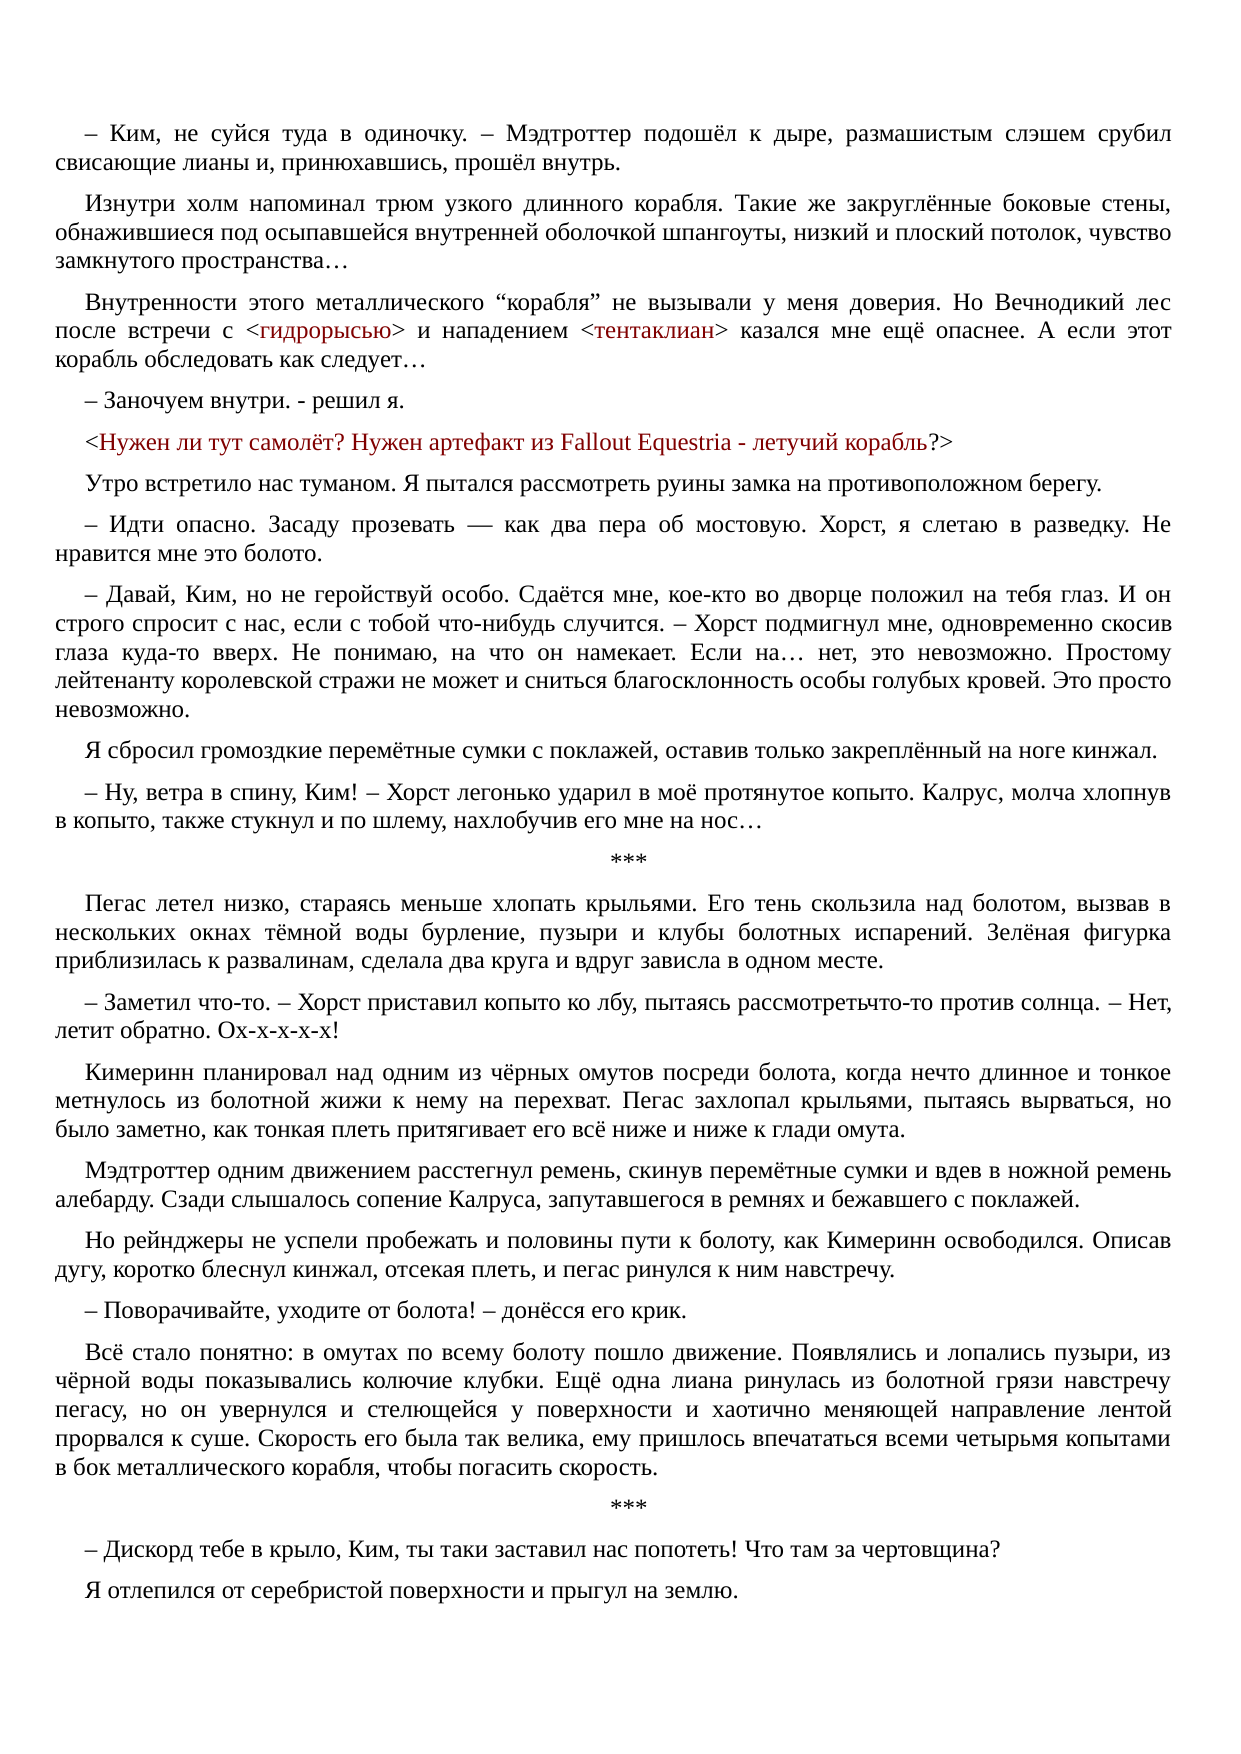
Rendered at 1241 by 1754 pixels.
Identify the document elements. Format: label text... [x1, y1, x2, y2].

text Пегас летел низко, стараясь меньше хлопать крыльями. Его тень скользила над болотом, вызвав в нескольких окнах тёмной воды бурление, пузыри и клубы болотных испарений. Зелёная фигурка приблизилась к развалинам, сделала два круга и вдруг зависла в одном месте. [55, 888, 1172, 974]
text Всё стало понятно: в омутах по всему болоту пошло движение. Появлялись и лопались пузыри, из чёрной воды показывались колючие клубки. Ещё одна лиана ринулась из болотной грязи навстречу пегасу, но он увернулся и стелющейся у поверхности и хаотично меняющей направление лентой прорвался к суше. Скорость его была так велика, ему пришлось впечататься всеми четырьмя копытами в бок металлического корабля, чтобы погасить скорость. [55, 1337, 1172, 1481]
text – Давай, Ким, но не геройствуй особо. Сдаётся мне, кое-кто во дворце положил на тебя глаз. И он строго спросит с нас, если с тобой что-нибудь случится. – Хорст подмигнул мне, одновременно скосив глаза куда-то вверх. Не понимаю, на что он намекает. Если на… нет, это невозможно. Простому лейтенанту королевской стражи не может и сниться благосклонность особы голубых кровей. Это просто невозможно. [55, 579, 1172, 723]
text Мэдтроттер одним движением расстегнул ремень, скинув перемётные сумки и вдев в ножной ремень алебарду. Сзади слышалось сопение Калруса, запутавшегося в ремнях и бежавшего с поклажей. [55, 1156, 1172, 1213]
text Кимеринн планировал над одним из чёрных омутов посреди болота, когда нечто длинное и тонкое метнулось из болотной жижи к нему на перехват. Пегас захлопал крыльями, пытаясь вырваться, но было заметно, как тонкая плеть притягивает его всё ниже и ниже к глади омута. [55, 1057, 1172, 1143]
text *** [55, 1493, 1172, 1522]
text – Заметил что-то. – Хорст приставил копыто ко лбу, пытаясь рассмотретьчто-то против солнца. – Нет, летит обратно. Ох-х-х-х-х! [55, 987, 1172, 1044]
text Внутренности этого металлического “корабля” не вызывали у меня доверия. Но Вечнодикий лес после встречи с <гидрорысью> и нападением <тентаклиан> казался мне ещё опаснее. А если этот корабль обследовать как следует… [55, 287, 1172, 373]
text – Ну, ветра в спину, Ким! – Хорст легонько ударил в моё протянутое копыто. Калрус, молча хлопнув в копыто, также стукнул и по шлему, нахлобучив его мне на нос… [55, 777, 1172, 834]
text – Дискорд тебе в крыло, Ким, ты таки заставил нас попотеть! Что там за чертовщина? [55, 1534, 1172, 1563]
text – Ким, не суйся туда в одиночку. – Мэдтроттер подошёл к дыре, размашистым слэшем срубил свисающие лианы и, принюхавшись, прошёл внутрь. [55, 118, 1172, 176]
text Я сбросил громоздкие перемётные сумки с поклажей, оставив только закреплённый на ноге кинжал. [55, 736, 1172, 764]
text – Идти опасно. Засаду прозевать — как два пера об мостовую. Хорст, я слетаю в разведку. Не нравится мне это болото. [55, 509, 1172, 567]
text Я отлепился от серебристой поверхности и прыгул на землю. [55, 1576, 1172, 1604]
text – Поворачивайте, уходите от болота! – донёсся его крик. [55, 1296, 1172, 1324]
text – Заночуем внутри. - решил я. [55, 386, 1172, 414]
text *** [55, 847, 1172, 876]
text Утро встретило нас туманом. Я пытался рассмотреть руины замка на противоположном берегу. [55, 468, 1172, 497]
text Но рейнджеры не успели пробежать и половины пути к болоту, как Кимеринн освободился. Описав дугу, коротко блеснул кинжал, отсекая плеть, и пегас ринулся к ним навстречу. [55, 1226, 1172, 1283]
text Изнутри холм напоминал трюм узкого длинного корабля. Такие же закруглённые боковые стены, обнажившиеся под осыпавшейся внутренней оболочкой шпангоуты, низкий и плоский потолок, чувство замкнутого пространства… [55, 188, 1172, 274]
text <Нужен ли тут самолёт? Нужен артефакт из Fallout Equestria - летучий корабль?> [55, 427, 1172, 456]
